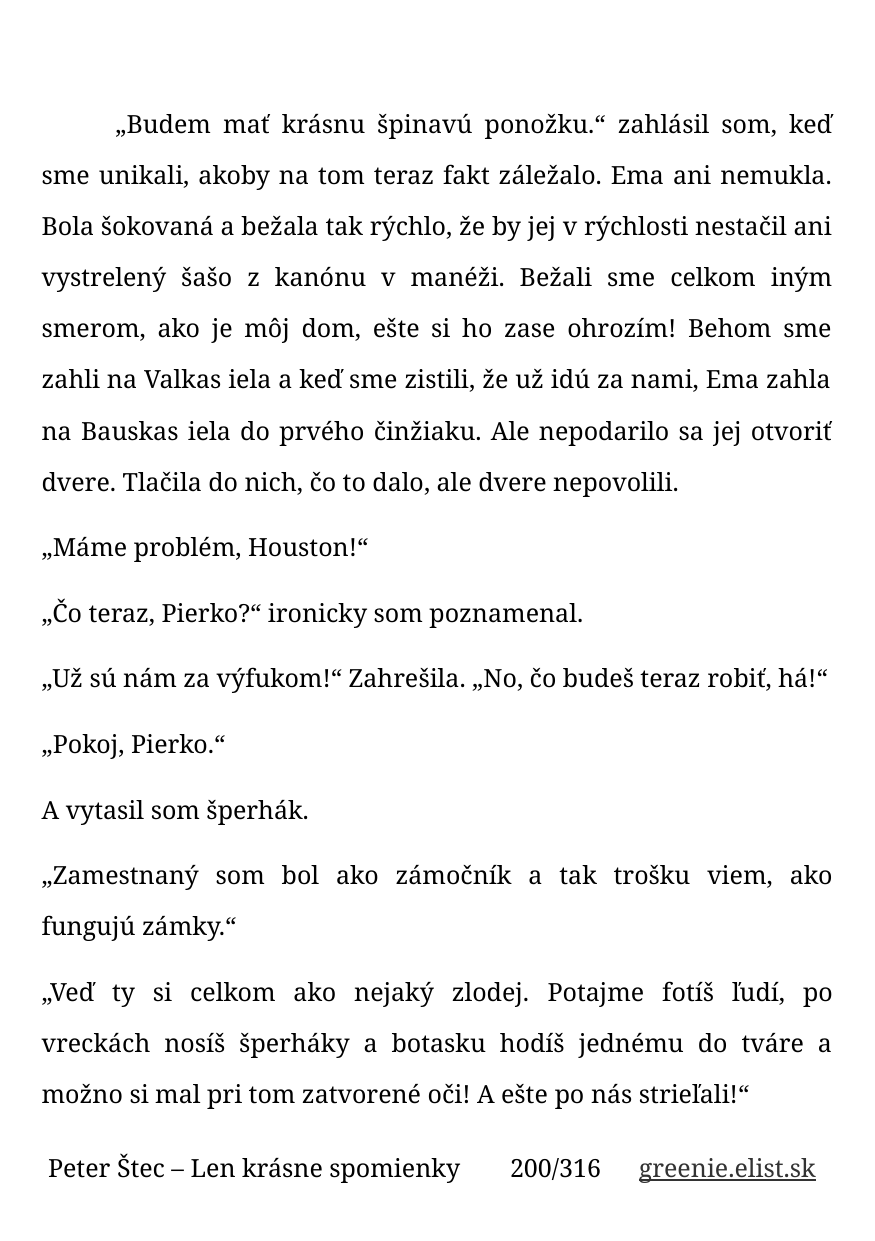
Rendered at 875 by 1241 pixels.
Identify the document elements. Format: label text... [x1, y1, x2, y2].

text „Zamestnaný som bol ako zámočník a tak trošku viem, ako fungujú zámky.“ [41, 858, 833, 943]
text „Veď ty si celkom ako nejaký zlodej. Potajme fotíš ľudí, po vreckách nosíš šperháky a botasku hodíš jednému do tváre a možno si mal pri tom zatvorené oči! A ešte po nás strieľali!“ [41, 975, 833, 1111]
text A vytasil som šperhák. [41, 792, 833, 826]
text „Máme problém, Houston!“ [41, 530, 833, 564]
text „Pokoj, Pierko.“ [41, 727, 833, 761]
text „Už sú nám za výfukom!“ Zahrešila. „No, čo budeš teraz robiť, há!“ [41, 661, 833, 695]
text „Čo teraz, Pierko?“ ironicky som poznamenal. [41, 596, 833, 629]
text „Budem mať krásnu špinavú ponožku.“ zahlásil som, keď sme unikali, akoby na tom teraz fakt záležalo. Ema ani nemukla. Bola šokovaná a bežala tak rýchlo, že by jej v rýchlosti nestačil ani vystrelený šašo z kanónu v manéži. Bežali sme celkom iným smerom, ako je môj dom, ešte si ho zase ohrozím! Behom sme zahli na Valkas iela a keď sme zistili, že už idú za nami, Ema zahla na Bauskas iela do prvého činžiaku. Ale nepodarilo sa jej otvoriť dvere. Tlačila do nich, čo to dalo, ale dvere nepovolili. [41, 107, 833, 498]
